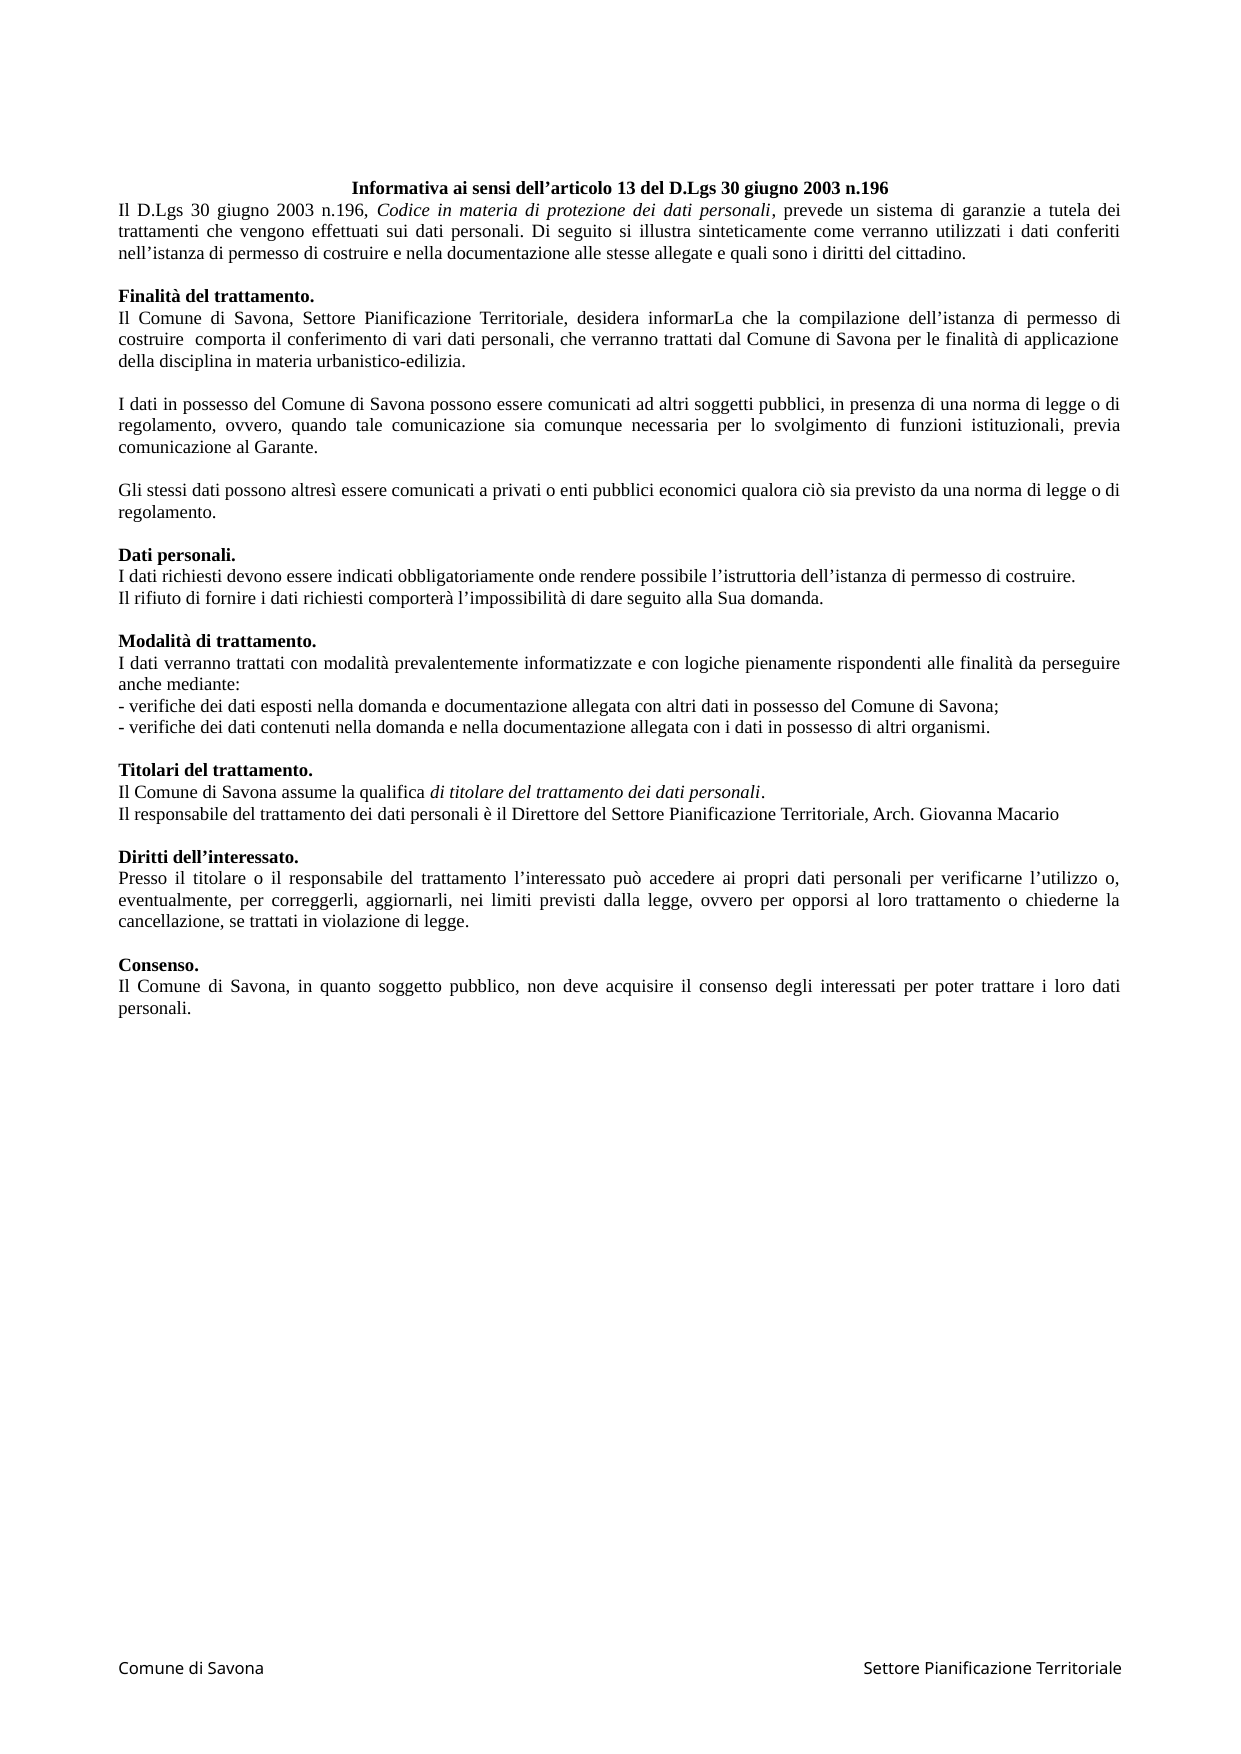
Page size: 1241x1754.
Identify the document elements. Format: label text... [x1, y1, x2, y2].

text Il rifiuto di fornire i dati richiesti comporterà l’impossibilità di dare seguito alla Sua domanda. [118, 587, 1122, 608]
subtitle Informativa ai sensi dell’articolo 13 del D.Lgs 30 giugno 2003 n.196 [118, 177, 1122, 199]
text I dati verranno trattati con modalità prevalentemente informatizzate e con logiche pienamente rispondenti alle finalità da perseguire anche mediante: [118, 652, 1122, 695]
text Il responsabile del trattamento dei dati personali è il Direttore del Settore Pianificazione Territoriale, Arch. Giovanna Macario [118, 802, 1122, 824]
text Il Comune di Savona, in quanto soggetto pubblico, non deve acquisire il consenso degli interessati per poter trattare i loro dati personali. [118, 975, 1122, 1018]
text Il Comune di Savona assume la qualifica di titolare del trattamento dei dati personali. [118, 781, 1122, 802]
text - verifiche dei dati contenuti nella domanda e nella documentazione allegata con i dati in possesso di altri organismi. [118, 716, 1122, 738]
text I dati in possesso del Comune di Savona possono essere comunicati ad altri soggetti pubblici, in presenza di una norma di legge o di regolamento, ovvero, quando tale comunicazione sia comunque necessaria per lo svolgimento di funzioni istituzionali, previa comunicazione al Garante. [118, 393, 1122, 457]
text Consenso. [118, 953, 1122, 975]
text - verifiche dei dati esposti nella domanda e documentazione allegata con altri dati in possesso del Comune di Savona; [118, 695, 1122, 716]
text I dati richiesti devono essere indicati obbligatoriamente onde rendere possibile l’istruttoria dell’istanza di permesso di costruire. [118, 565, 1122, 587]
text Il Comune di Savona, Settore Pianificazione Territoriale, desidera informarLa che la compilazione dell’istanza di permesso di costruire comporta il conferimento di vari dati personali, che verranno trattati dal Comune di Savona per le finalità di applicazione della disciplina in materia urbanistico-edilizia. [118, 307, 1122, 371]
text Il D.Lgs 30 giugno 2003 n.196, Codice in materia di protezione dei dati personali, prevede un sistema di garanzie a tutela dei trattamenti che vengono effettuati sui dati personali. Di seguito si illustra sinteticamente come verranno utilizzati i dati conferiti nell’istanza di permesso di costruire e nella documentazione alle stesse allegate e quali sono i diritti del cittadino. [118, 199, 1122, 263]
text Presso il titolare o il responsabile del trattamento l’interessato può accedere ai propri dati personali per verificarne l’utilizzo o, eventualmente, per correggerli, aggiornarli, nei limiti previsti dalla legge, ovvero per opporsi al loro trattamento o chiederne la cancellazione, se trattati in violazione di legge. [118, 867, 1122, 932]
text Finalità del trattamento. [118, 285, 1122, 307]
text Gli stessi dati possono altresì essere comunicati a privati o enti pubblici economici qualora ciò sia previsto da una norma di legge o di regolamento. [118, 479, 1122, 522]
text Diritti dell’interessato. [118, 846, 1122, 867]
text Titolari del trattamento. [118, 759, 1122, 781]
text Modalità di trattamento. [118, 630, 1122, 652]
text Dati personali. [118, 544, 1122, 565]
